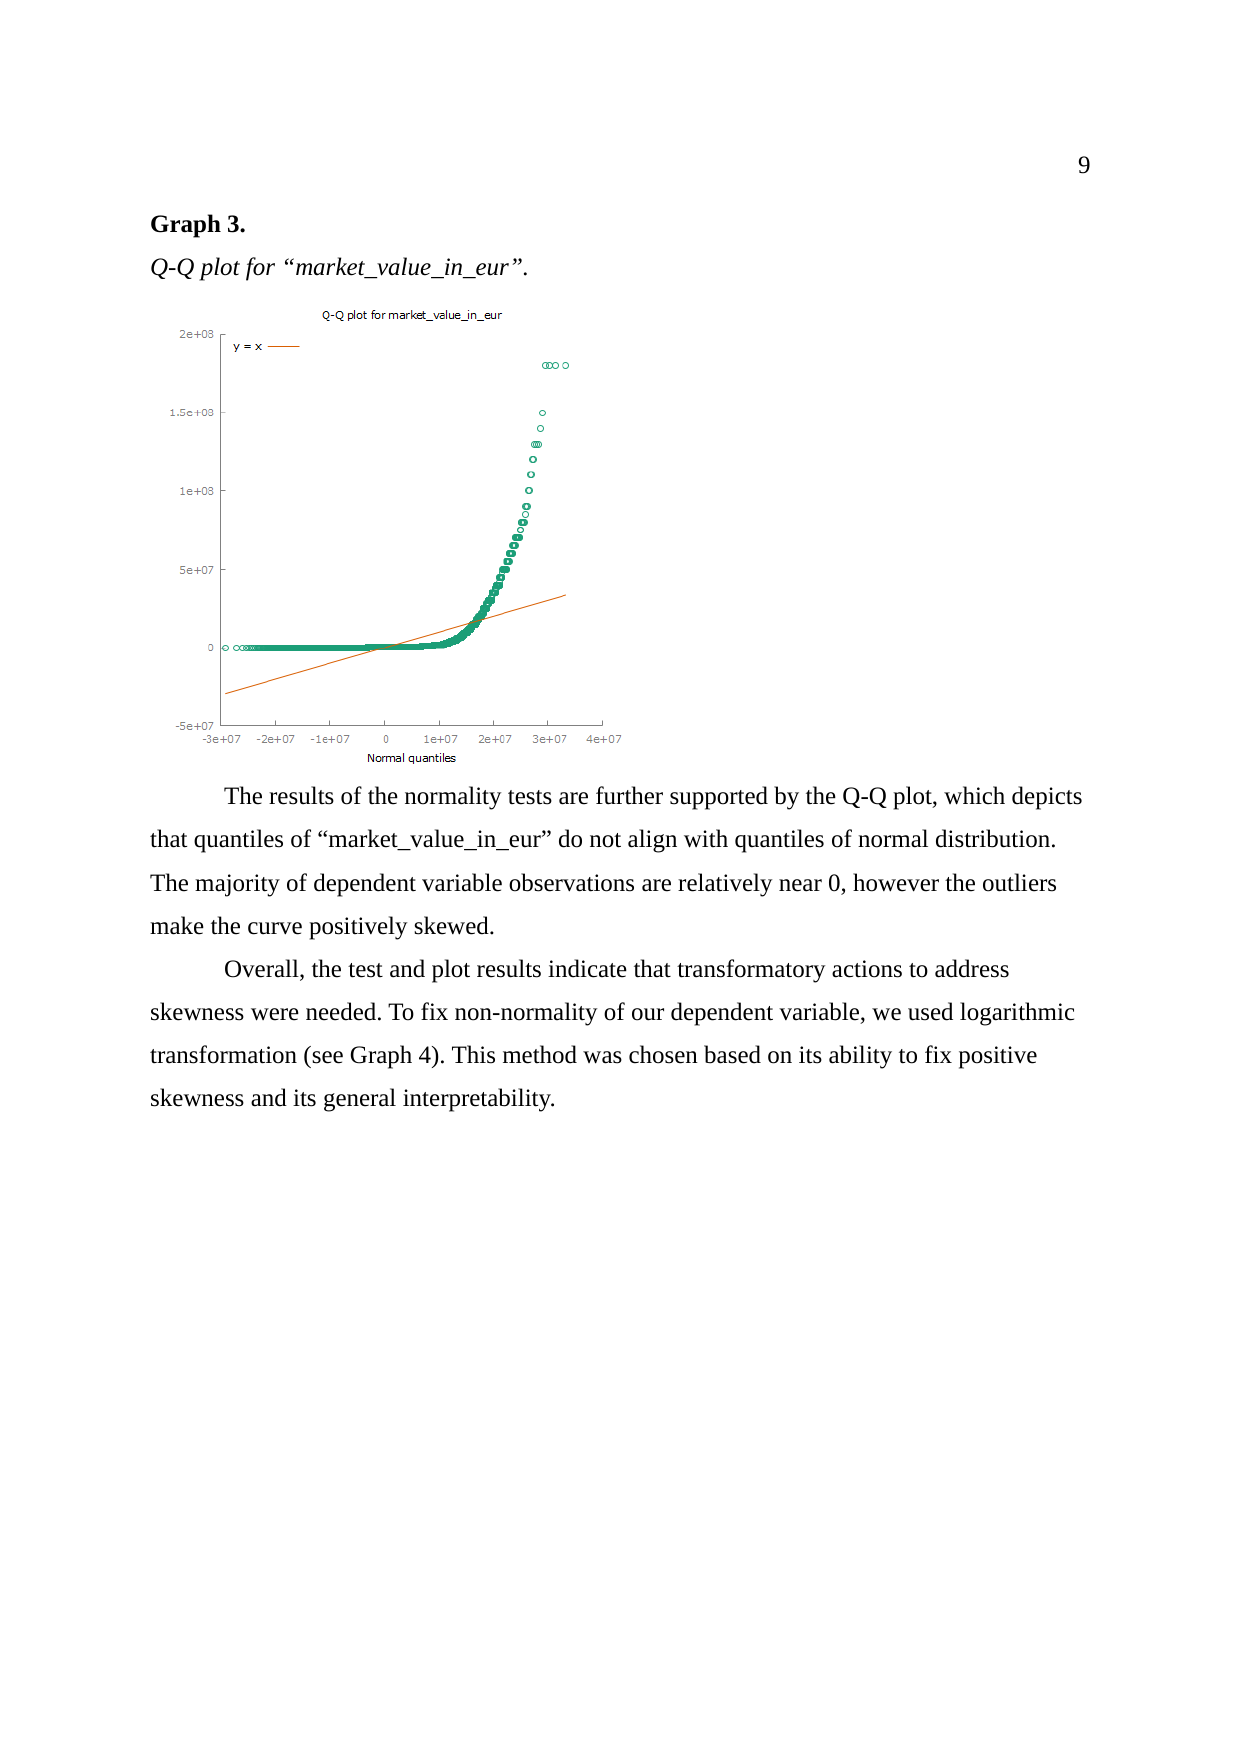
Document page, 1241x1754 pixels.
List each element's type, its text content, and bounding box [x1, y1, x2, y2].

text The results of the normality tests are further supported by the Q-Q plot, which depicts that quantiles of “market_value_in_eur” do not align with quantiles of normal distribution. The majority of dependent variable observations are relatively near 0, however the outliers make the curve positively skewed. [150, 781, 1090, 939]
text Graph 3. [150, 209, 1090, 238]
picture [150, 295, 622, 767]
text Q-Q plot for “market_value_in_eur”. [150, 252, 1090, 281]
text Overall, the test and plot results indicate that transformatory actions to address skewness were needed. To fix non-normality of our dependent variable, we used logarithmic transformation (see Graph 4). This method was chosen based on its ability to fix positive skewness and its general interpretability. [150, 954, 1090, 1112]
